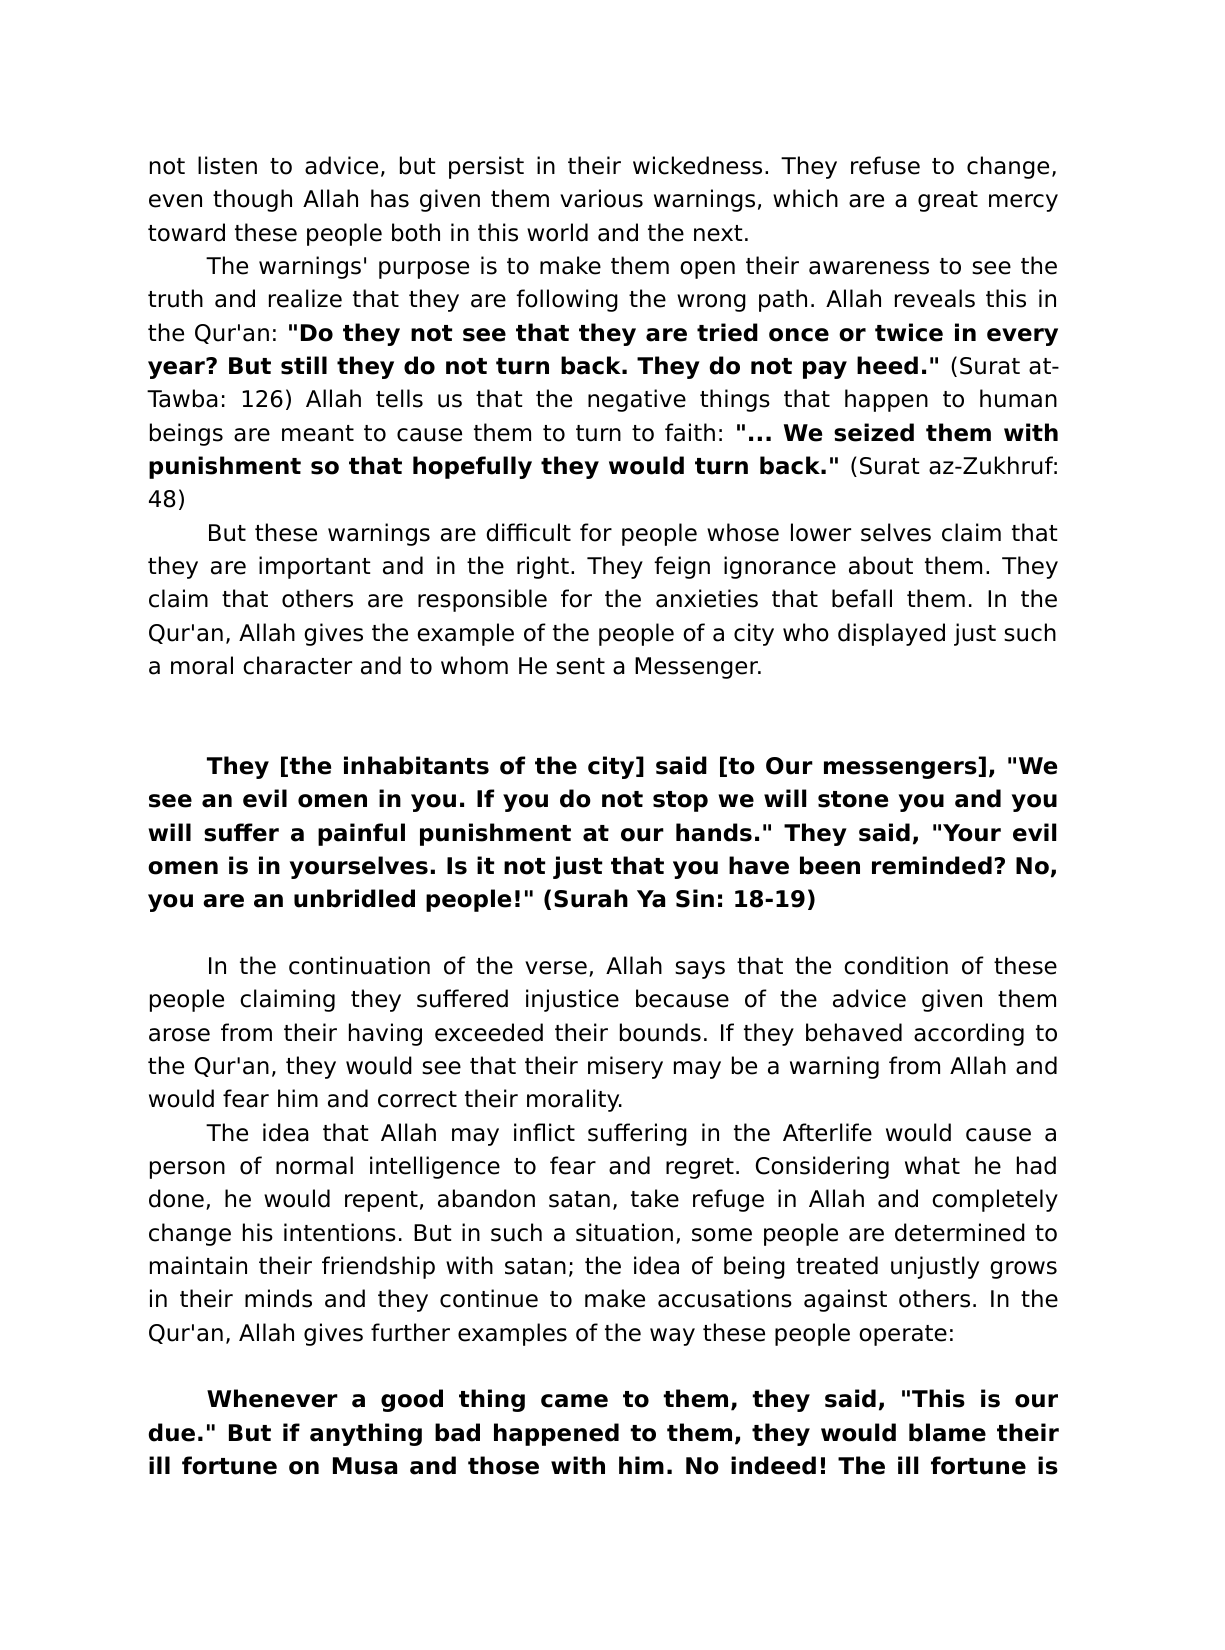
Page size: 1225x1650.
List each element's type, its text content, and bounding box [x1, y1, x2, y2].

text The warnings' purpose is to make them open their awareness to see the truth and realize that they are following the wrong path. Allah reveals this in the Qur'an: "Do they not see that they are tried once or twice in every year? But still they do not turn back. They do not pay heed." (Surat at-Tawba: 126) Allah tells us that the negative things that happen to human beings are meant to cause them to turn to faith: "... We seized them with punishment so that hopefully they would turn back." (Surat az-Zukhruf: 48) [148, 248, 1060, 514]
text The idea that Allah may inflict suffering in the Afterlife would cause a person of normal intelligence to fear and regret. Considering what he had done, he would repent, abandon satan, take refuge in Allah and completely change his intentions. But in such a situation, some people are determined to maintain their friendship with satan; the idea of being treated unjustly grows in their minds and they continue to make accusations against others. In the Qur'an, Allah gives further examples of the way these people operate: [148, 1114, 1060, 1348]
text Whenever a good thing came to them, they said, "This is our due." But if anything bad happened to them, they would blame their ill fortune on Musa and those with him. No indeed! The ill fortune is [148, 1381, 1060, 1481]
text In the continuation of the verse, Allah says that the condition of these people claiming they suffered injustice because of the advice given them arose from their having exceeded their bounds. If they behaved according to the Qur'an, they would see that their misery may be a warning from Allah and would fear him and correct their morality. [148, 948, 1060, 1114]
text But these warnings are difficult for people whose lower selves claim that they are important and in the right. They feign ignorance about them. They claim that others are responsible for the anxieties that befall them. In the Qur'an, Allah gives the example of the people of a city who displayed just such a moral character and to whom He sent a Messenger. [148, 514, 1060, 681]
text not listen to advice, but persist in their wickedness. They refuse to change, even though Allah has given them various warnings, which are a great mercy toward these people both in this world and the next. [148, 148, 1060, 248]
text They [the inhabitants of the city] said [to Our messengers], "We see an evil omen in you. If you do not stop we will stone you and you will suffer a painful punishment at our hands." They said, "Your evil omen is in yourselves. Is it not just that you have been reminded? No, you are an unbridled people!" (Surah Ya Sin: 18-19) [148, 748, 1060, 914]
